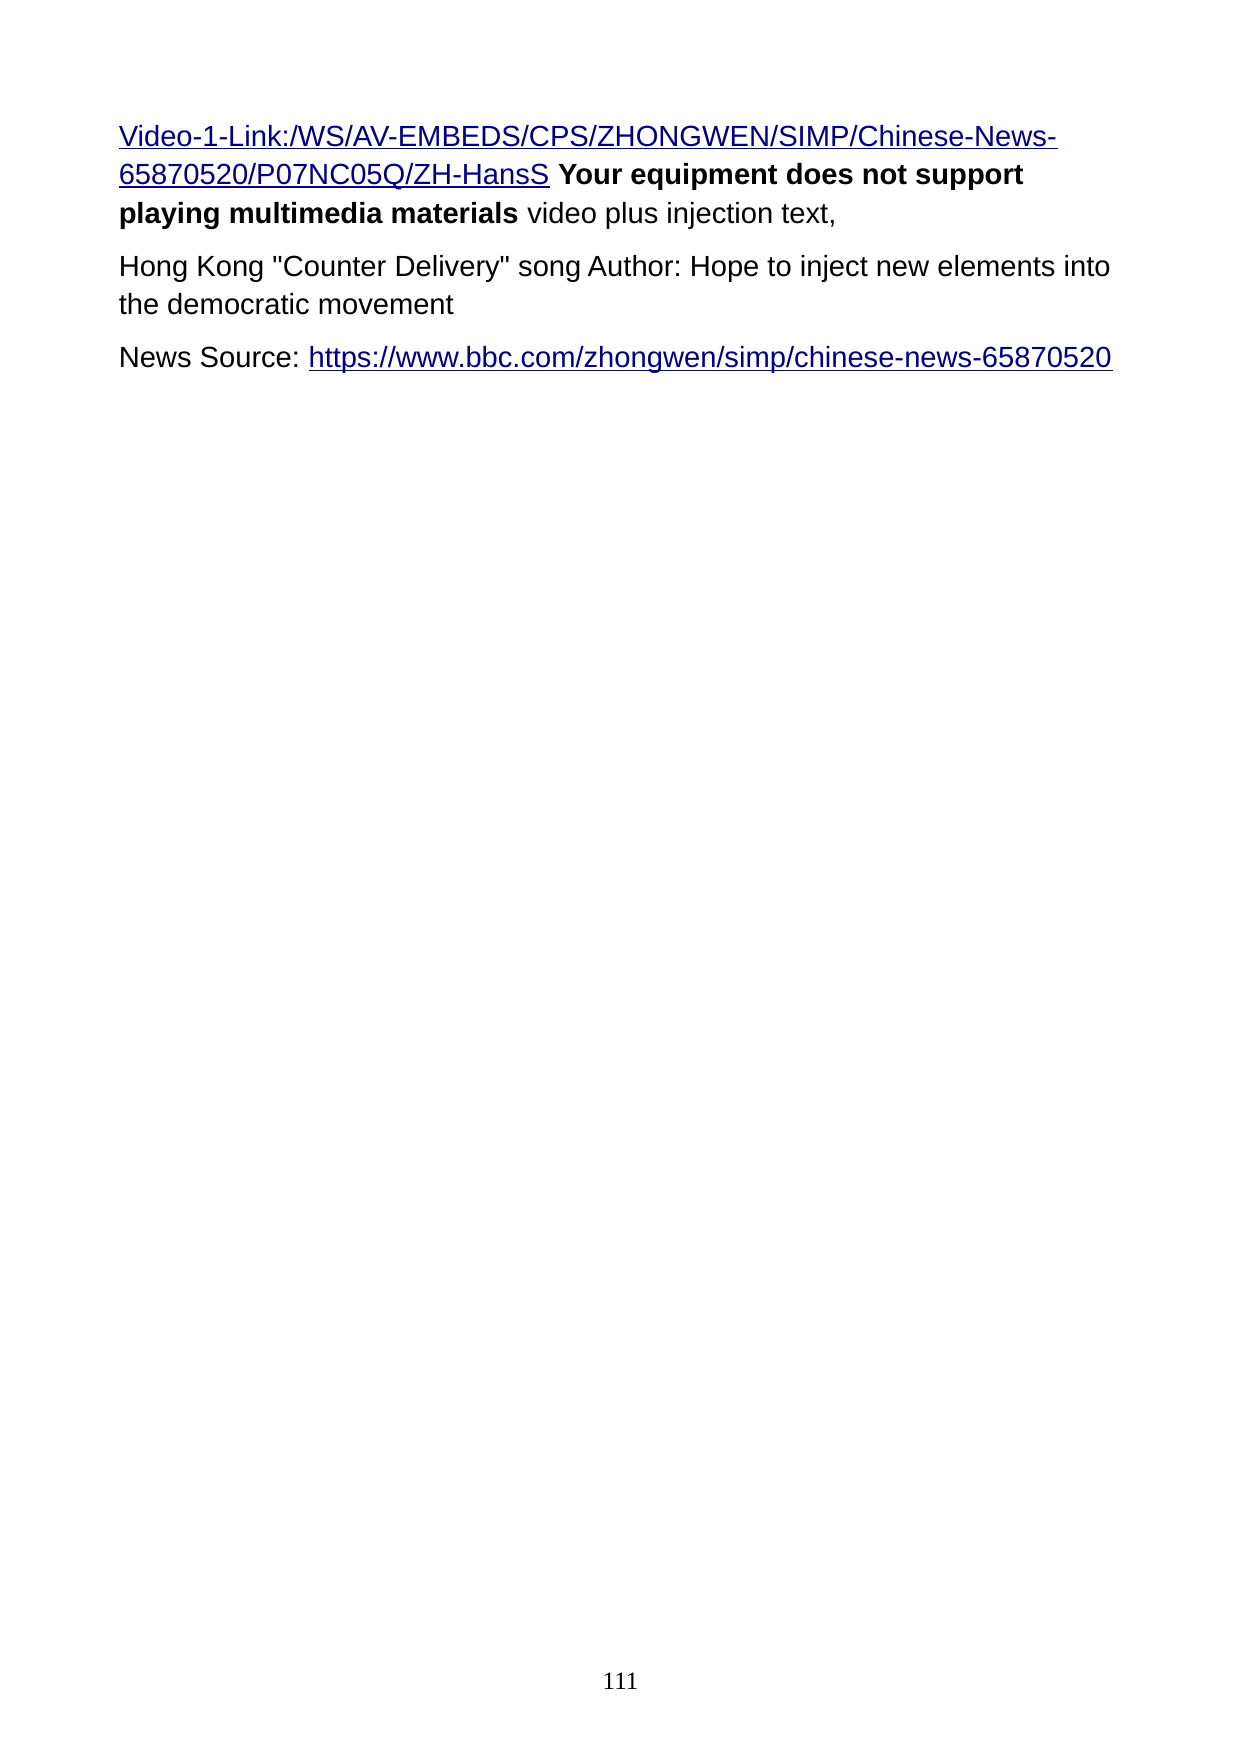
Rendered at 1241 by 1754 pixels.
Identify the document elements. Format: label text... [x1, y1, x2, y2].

text Video-1-Link:/WS/AV-EMBEDS/CPS/ZHONGWEN/SIMP/Chinese-News-65870520/P07NC05Q/ZH-HansS Your equipment does not support playing multimedia materials video plus injection text, [118, 118, 1122, 229]
text News Source: https://www.bbc.com/zhongwen/simp/chinese-news-65870520 [118, 340, 1122, 374]
text Hong Kong "Counter Delivery" song Author: Hope to inject new elements into the democratic movement [118, 249, 1122, 321]
